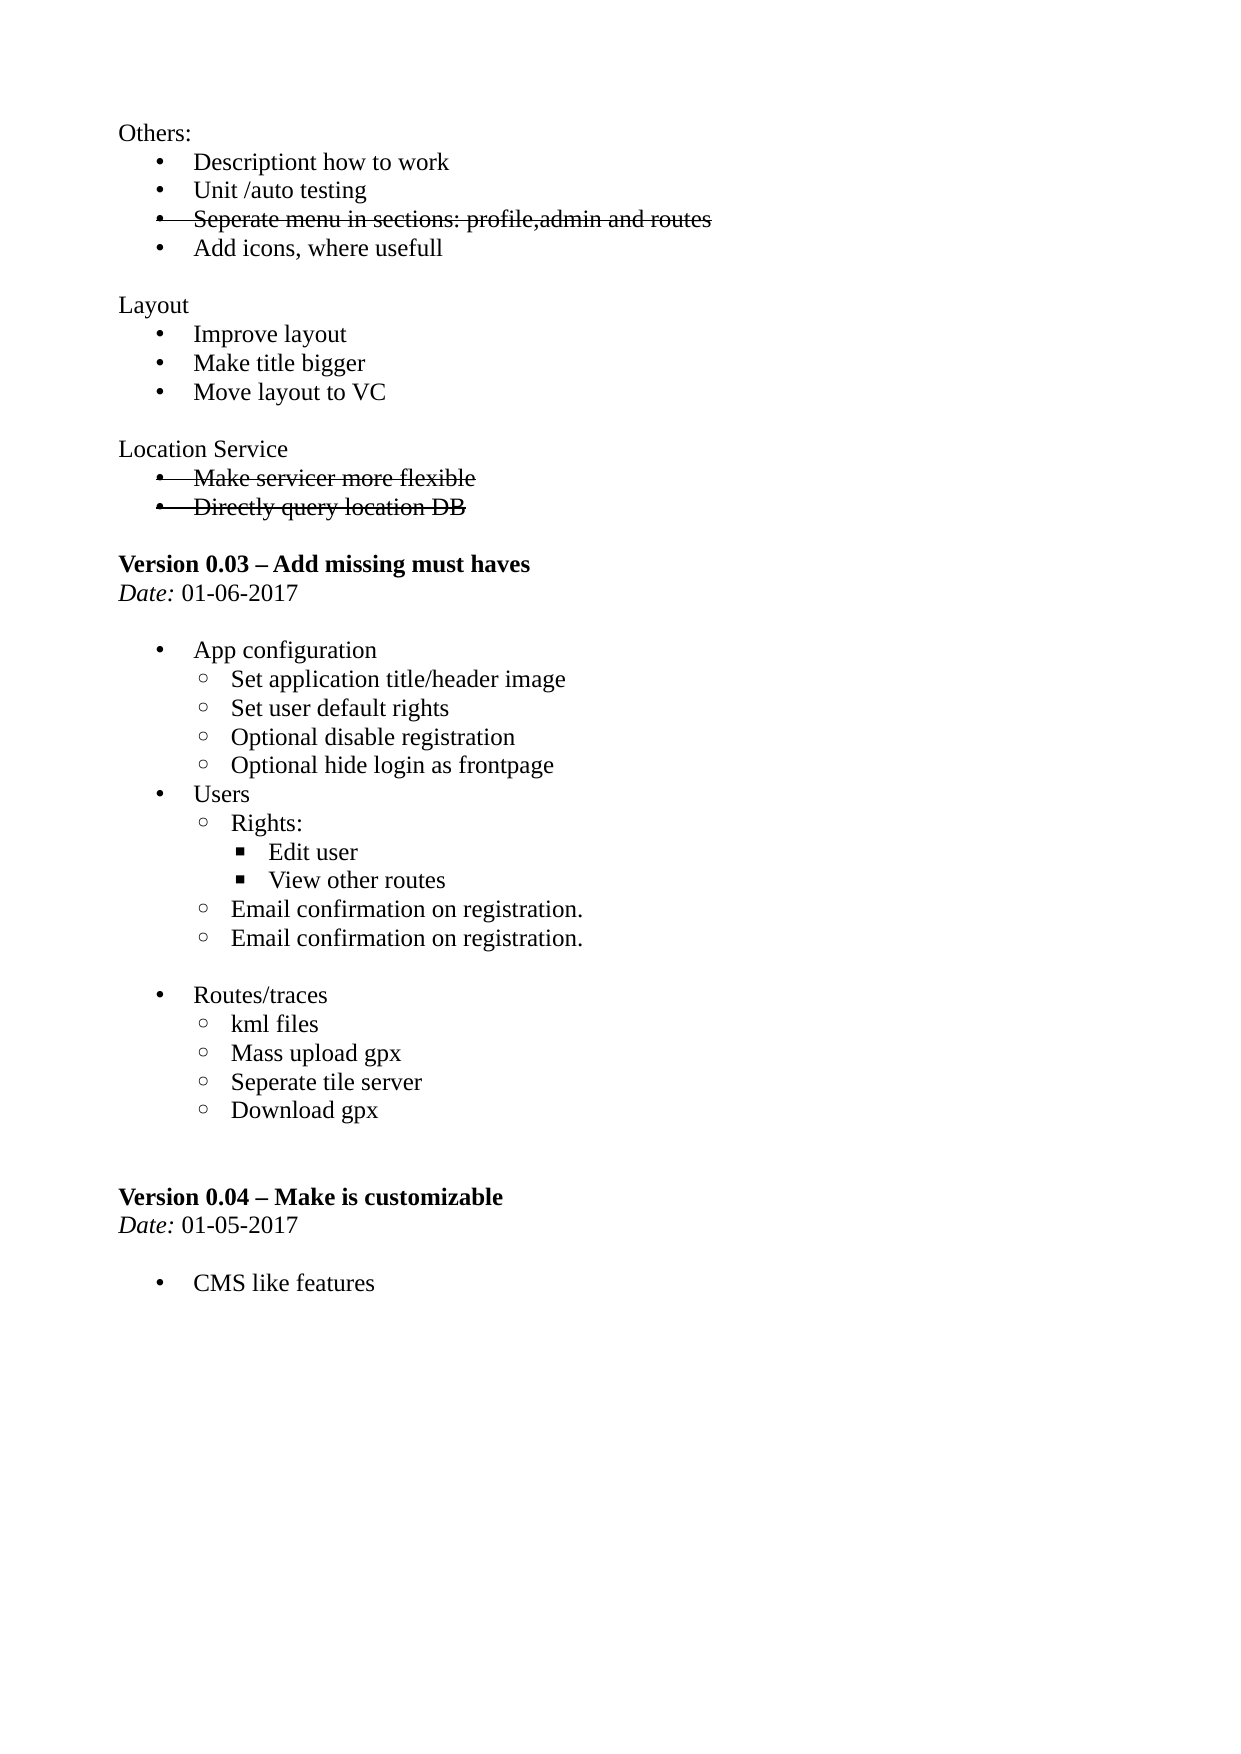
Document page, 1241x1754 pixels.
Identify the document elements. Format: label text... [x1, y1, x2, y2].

list Rights: [193, 808, 1122, 837]
list Routes/traces [156, 981, 1122, 1009]
list Download gpx [193, 1096, 1122, 1124]
list Users [156, 779, 1122, 808]
list Set user default rights [193, 693, 1122, 722]
text Version 0.04 – Make is customizable [118, 1182, 1122, 1211]
list Improve layout [156, 319, 1122, 348]
text Location Service [118, 434, 1122, 463]
list Add icons, where usefull [156, 233, 1122, 262]
list Optional hide login as frontpage [193, 751, 1122, 779]
list Edit user [231, 837, 1122, 866]
list Move layout to VC [156, 377, 1122, 406]
list Optional disable registration [193, 722, 1122, 751]
list Seperate menu in sections: profile,admin and routes [156, 204, 1122, 233]
list Seperate tile server [193, 1067, 1122, 1096]
list Mass upload gpx [193, 1038, 1122, 1067]
text Date: 01-06-2017 [118, 578, 1122, 607]
list Make title bigger [156, 348, 1122, 377]
list App configuration [156, 636, 1122, 664]
list CMS like features [156, 1268, 1122, 1297]
text Layout [118, 291, 1122, 319]
list Directly query location DB [156, 492, 1122, 521]
list Set application title/header image [193, 664, 1122, 693]
text Version 0.03 – Add missing must haves [118, 549, 1122, 578]
list Email confirmation on registration. [193, 894, 1122, 923]
list kml files [193, 1009, 1122, 1038]
list Descriptiont how to work [156, 147, 1122, 176]
list View other routes [231, 866, 1122, 894]
text Date: 01-05-2017 [118, 1211, 1122, 1239]
list Unit /auto testing [156, 176, 1122, 204]
list Email confirmation on registration. [193, 923, 1122, 952]
list Make servicer more flexible [156, 463, 1122, 492]
text Others: [118, 118, 1122, 147]
